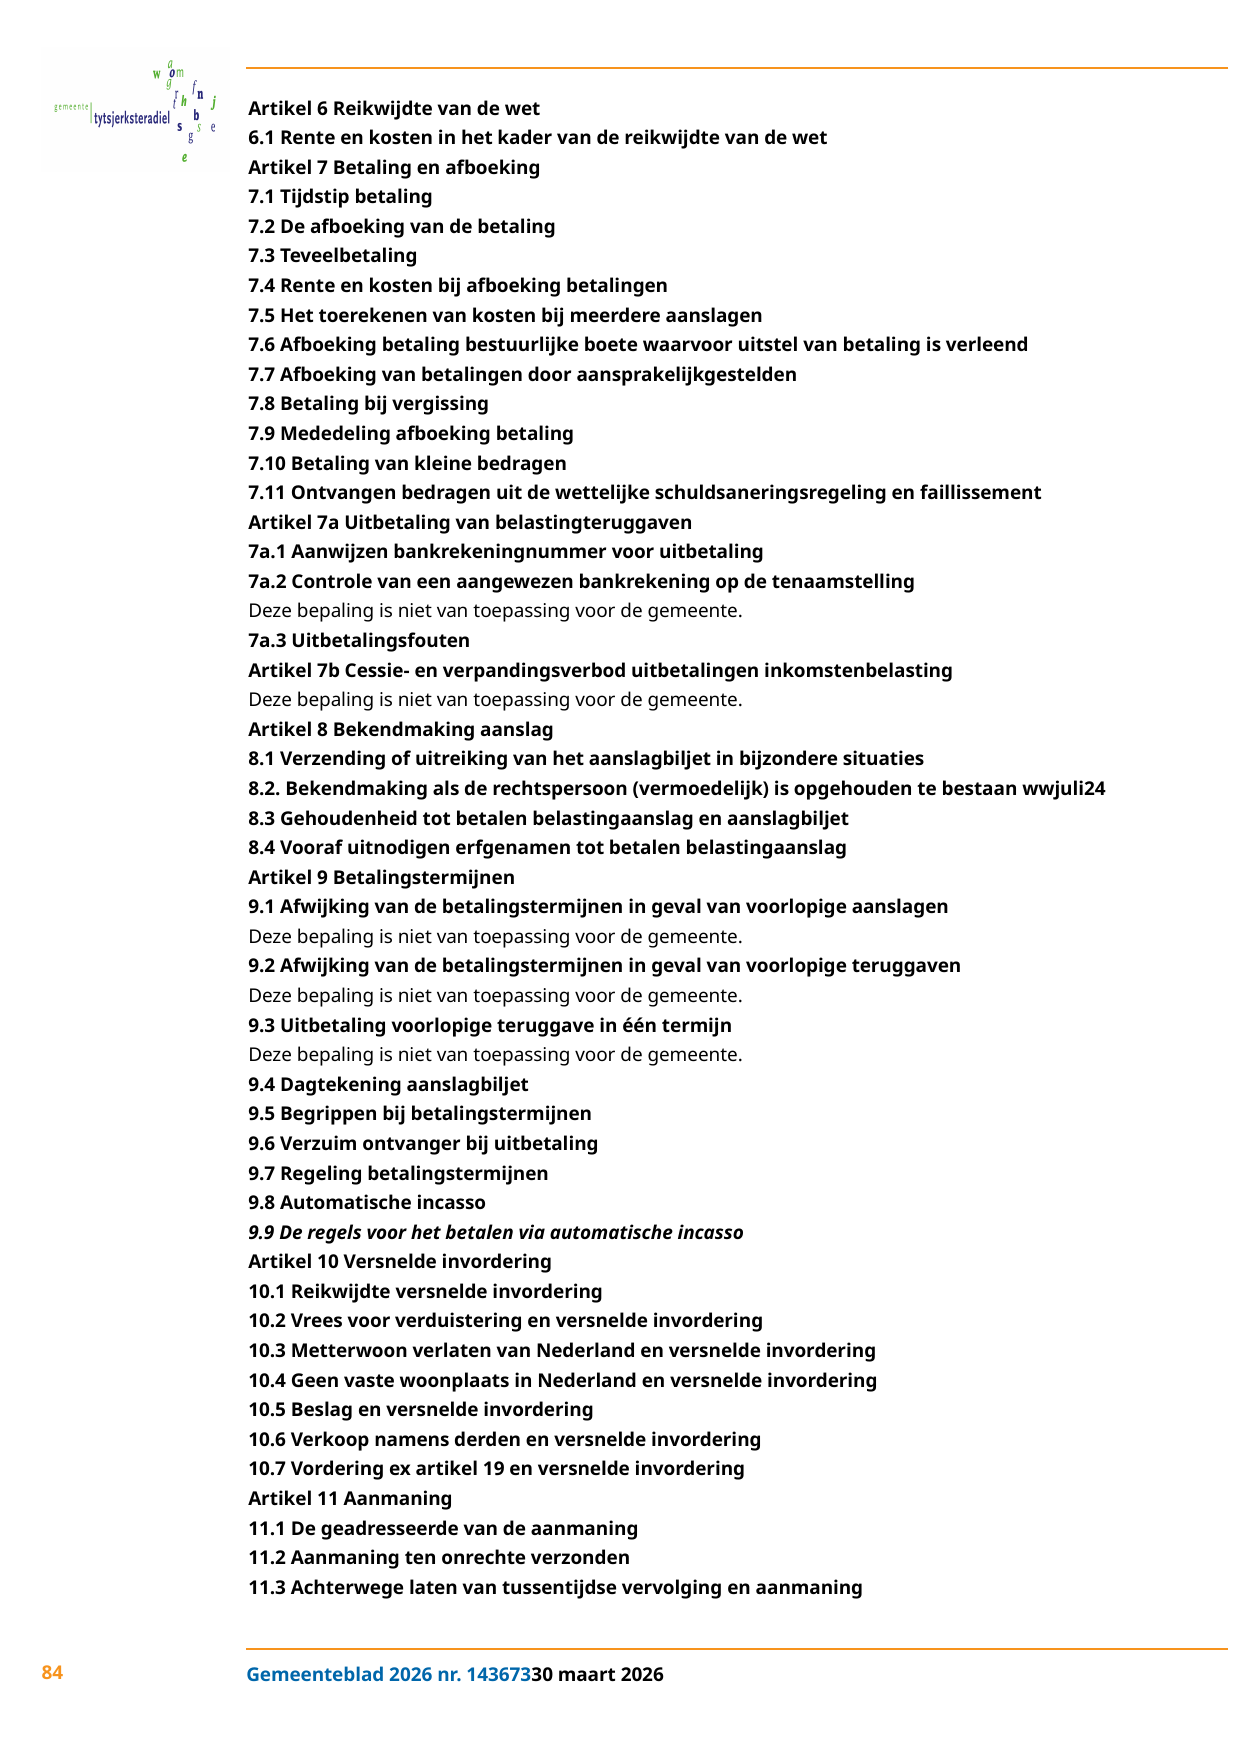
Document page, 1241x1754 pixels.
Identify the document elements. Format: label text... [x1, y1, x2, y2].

text 9.8 Automatische incasso [248, 1189, 1152, 1215]
text Deze bepaling is niet van toepassing voor de gemeente. [248, 923, 1152, 949]
text 11.2 Aanmaning ten onrechte verzonden [248, 1544, 1152, 1570]
text 9.2 Afwijking van de betalingstermijnen in geval van voorlopige teruggaven [248, 953, 1152, 978]
text 8.3 Gehoudenheid tot betalen belastingaanslag en aanslagbiljet [248, 805, 1152, 831]
text 8.2. Bekendmaking als de rechtspersoon (vermoedelijk) is opgehouden te bestaan wwjuli24 [248, 775, 1152, 801]
text 7.6 Afboeking betaling bestuurlijke boete waarvoor uitstel van betaling is verleend [248, 331, 1152, 357]
text 11.3 Achterwege laten van tussentijdse vervolging en aanmaning [248, 1574, 1152, 1600]
text 7a.2 Controle van een aangewezen bankrekening op de tenaamstelling [248, 568, 1152, 594]
text 11.1 De geadresseerde van de aanmaning [248, 1515, 1152, 1541]
text Deze bepaling is niet van toepassing voor de gemeente. [248, 982, 1152, 1008]
text Artikel 7 Betaling en afboeking [248, 154, 1152, 180]
text 7.3 Teveelbetaling [248, 243, 1152, 268]
text 6.1 Rente en kosten in het kader van de reikwijdte van de wet [248, 124, 1152, 150]
text 9.7 Regeling betalingstermijnen [248, 1160, 1152, 1186]
text 8.4 Vooraf uitnodigen erfgenamen tot betalen belastingaanslag [248, 834, 1152, 860]
text 7.7 Afboeking van betalingen door aansprakelijkgestelden [248, 361, 1152, 387]
text Artikel 8 Bekendmaking aanslag [248, 716, 1152, 742]
text 7.2 De afboeking van de betaling [248, 213, 1152, 239]
text 7.10 Betaling van kleine bedragen [248, 450, 1152, 476]
text 7.9 Mededeling afboeking betaling [248, 420, 1152, 446]
text 8.1 Verzending of uitreiking van het aanslagbiljet in bijzondere situaties [248, 746, 1152, 771]
text 7a.1 Aanwijzen bankrekeningnummer voor uitbetaling [248, 538, 1152, 564]
text Deze bepaling is niet van toepassing voor de gemeente. [248, 1041, 1152, 1067]
text 9.1 Afwijking van de betalingstermijnen in geval van voorlopige aanslagen [248, 893, 1152, 919]
text 9.4 Dagtekening aanslagbiljet [248, 1071, 1152, 1097]
text Artikel 6 Reikwijdte van de wet [248, 95, 1152, 121]
text 10.5 Beslag en versnelde invordering [248, 1396, 1152, 1422]
text Artikel 11 Aanmaning [248, 1485, 1152, 1511]
text 10.2 Vrees voor verduistering en versnelde invordering [248, 1308, 1152, 1333]
text Deze bepaling is niet van toepassing voor de gemeente. [248, 598, 1152, 623]
text 9.5 Begrippen bij betalingstermijnen [248, 1101, 1152, 1126]
text 10.1 Reikwijdte versnelde invordering [248, 1278, 1152, 1304]
text Artikel 7a Uitbetaling van belastingteruggaven [248, 509, 1152, 535]
text Deze bepaling is niet van toepassing voor de gemeente. [248, 686, 1152, 712]
text 9.6 Verzuim ontvanger bij uitbetaling [248, 1130, 1152, 1156]
text 10.4 Geen vaste woonplaats in Nederland en versnelde invordering [248, 1367, 1152, 1393]
text 10.7 Vordering ex artikel 19 en versnelde invordering [248, 1456, 1152, 1481]
text 9.3 Uitbetaling voorlopige teruggave in één termijn [248, 1012, 1152, 1038]
text 7.4 Rente en kosten bij afboeking betalingen [248, 272, 1152, 298]
text 7.5 Het toerekenen van kosten bij meerdere aanslagen [248, 302, 1152, 328]
text 10.3 Metterwoon verlaten van Nederland en versnelde invordering [248, 1337, 1152, 1363]
text 9.9 De regels voor het betalen via automatische incasso [248, 1219, 1152, 1245]
picture [41, 47, 231, 172]
text 7a.3 Uitbetalingsfouten [248, 627, 1152, 653]
text Artikel 7b Cessie- en verpandingsverbod uitbetalingen inkomstenbelasting [248, 657, 1152, 683]
text Artikel 9 Betalingstermijnen [248, 864, 1152, 890]
text 10.6 Verkoop namens derden en versnelde invordering [248, 1426, 1152, 1452]
text 7.8 Betaling bij vergissing [248, 391, 1152, 416]
text 7.1 Tijdstip betaling [248, 183, 1152, 209]
text Artikel 10 Versnelde invordering [248, 1248, 1152, 1274]
text 7.11 Ontvangen bedragen uit de wettelijke schuldsaneringsregeling en faillissement [248, 479, 1152, 505]
